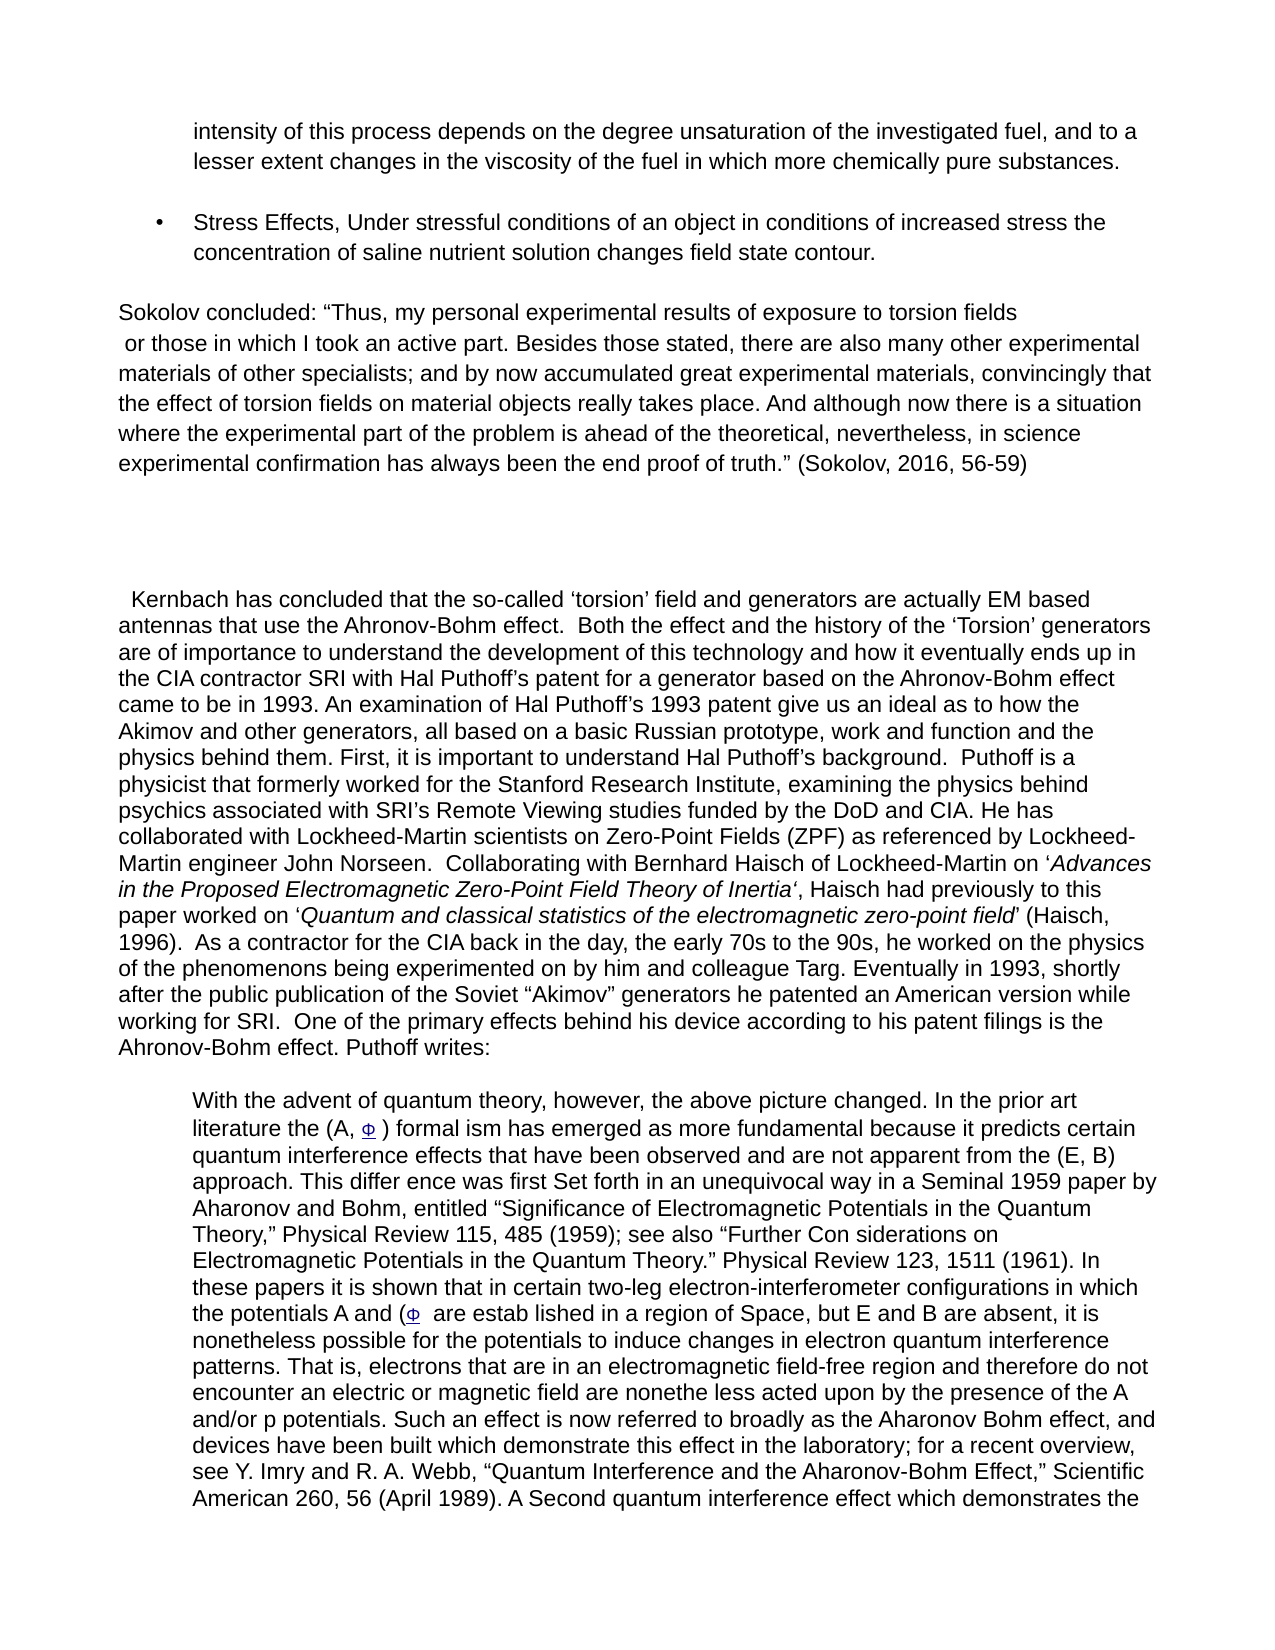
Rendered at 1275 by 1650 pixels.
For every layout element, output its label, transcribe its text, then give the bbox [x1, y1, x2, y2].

text experimental confirmation has always been the end proof of truth.” (Sokolov, 2016, 56-59) [118, 450, 1157, 477]
text With the advent of quantum theory, however, the above picture changed. In the prior art literature the (A, Φ ) formal ism has emerged as more fundamental because it predicts certain quantum interference effects that have been observed and are not apparent from the (E, B) approach. This differ ence was first Set forth in an unequivocal way in a Seminal 1959 paper by Aharonov and Bohm, entitled “Significance of Electromagnetic Potentials in the Quantum Theory,” Physical Review 115, 485 (1959); see also “Further Con siderations on Electromagnetic Potentials in the Quantum Theory.” Physical Review 123, 1511 (1961). In these papers it is shown that in certain two-leg electron-interferometer configurations in which the potentials A and (Φ are estab lished in a region of Space, but E and B are absent, it is nonetheless possible for the potentials to induce changes in electron quantum interference patterns. That is, electrons that are in an electromagnetic field-free region and therefore do not encounter an electric or magnetic field are nonethe less acted upon by the presence of the A and/or p potentials. Such an effect is now referred to broadly as the Aharonov Bohm effect, and devices have been built which demonstrate this effect in the laboratory; for a recent overview, see Y. Imry and R. A. Webb, “Quantum Interference and the Aharonov-Bohm Effect,” Scientific American 260, 56 (April 1989). A Second quantum interference effect which demonstrates the [192, 1087, 1157, 1511]
text Sokolov concluded: “Thus, my personal experimental results of exposure to torsion fields [118, 299, 1157, 326]
list intensity of this process depends on the degree unsaturation of the investigated fuel, and to a lesser extent changes in the viscosity of the fuel in which more chemically pure substances. [156, 118, 1157, 175]
text Kernbach has concluded that the so-called ‘torsion’ field and generators are actually EM based antennas that use the Ahronov-Bohm effect. Both the effect and the history of the ‘Torsion’ generators are of importance to understand the development of this technology and how it eventually ends up in the CIA contractor SRI with Hal Puthoff’s patent for a generator based on the Ahronov-Bohm effect came to be in 1993. An examination of Hal Puthoff’s 1993 patent give us an ideal as to how the Akimov and other generators, all based on a basic Russian prototype, work and function and the physics behind them. First, it is important to understand Hal Puthoff’s background. Puthoff is a physicist that formerly worked for the Stanford Research Institute, examining the physics behind psychics associated with SRI’s Remote Viewing studies funded by the DoD and CIA. He has collaborated with Lockheed-Martin scientists on Zero-Point Fields (ZPF) as referenced by Lockheed-Martin engineer John Norseen. Collaborating with Bernhard Haisch of Lockheed-Martin on ‘Advances in the Proposed Electromagnetic Zero-Point Field Theory of Inertia‘, Haisch had previously to this paper worked on ‘Quantum and classical statistics of the electromagnetic zero-point field’ (Haisch, 1996). As a contractor for the CIA back in the day, the early 70s to the 90s, he worked on the physics of the phenomenons being experimented on by him and colleague Targ. Eventually in 1993, shortly after the public publication of the Soviet “Akimov” generators he patented an American version while working for SRI. One of the primary effects behind his device according to his patent filings is the Ahronov-Bohm effect. Puthoff writes: [118, 586, 1157, 1060]
list Stress Effects, Under stressful conditions of an object in conditions of increased stress the concentration of saline nutrient solution changes field state contour. [156, 209, 1157, 265]
text or those in which I took an active part. Besides those stated, there are also many other experimental materials of other specialists; and by now accumulated great experimental materials, convincingly that the effect of torsion fields on material objects really takes place. And although now there is a situation where the experimental part of the problem is ahead of the theoretical, nevertheless, in science [118, 329, 1157, 447]
